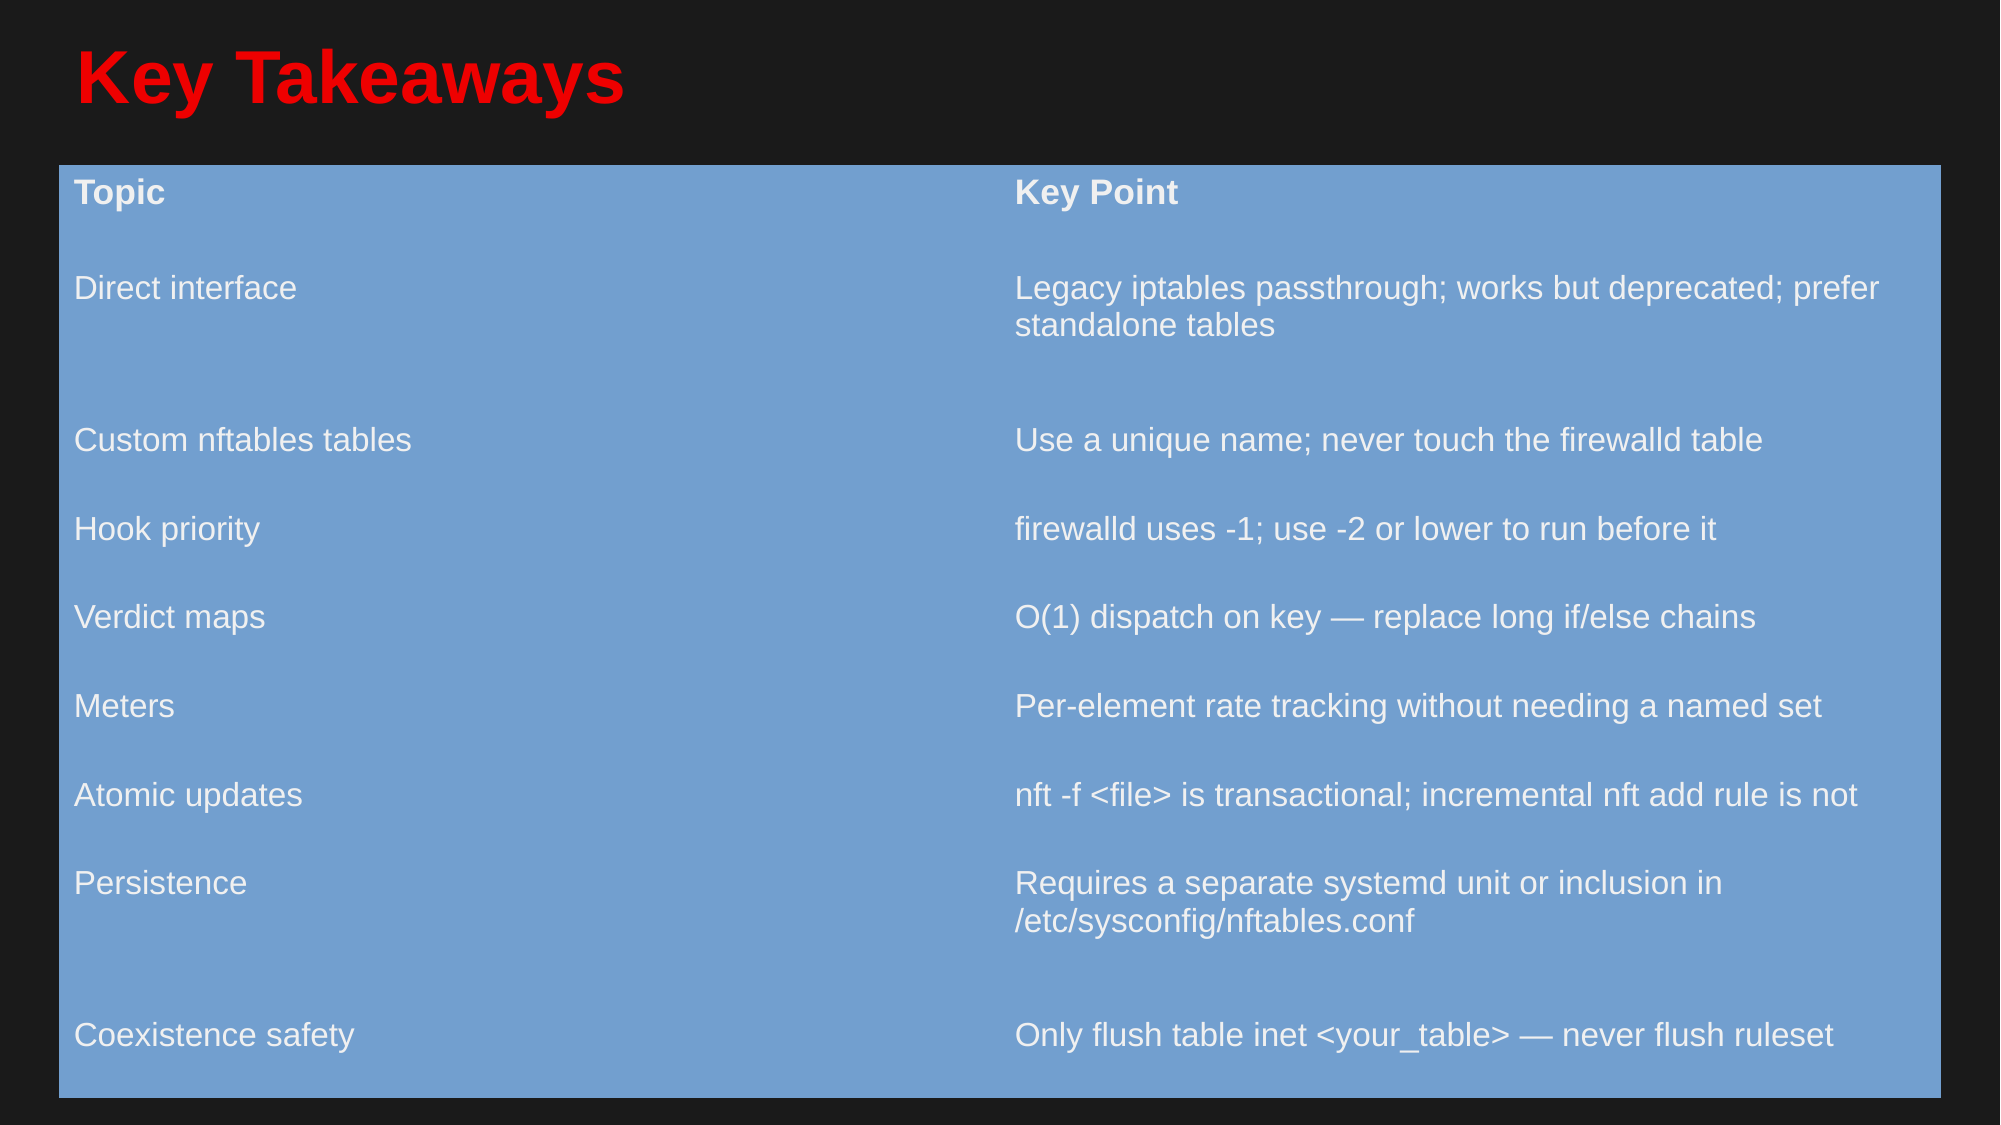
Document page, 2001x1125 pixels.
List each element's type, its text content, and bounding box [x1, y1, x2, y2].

table_cell Per-element rate tracking without needing a named set [1000, 680, 1941, 769]
table_cell Only flush table inet <your_table> — never flush ruleset [1000, 1010, 1941, 1098]
table_cell Persistence [59, 858, 1000, 1010]
table_cell Requires a separate systemd unit or inclusion in /etc/sysconfig/nftables.conf [1000, 858, 1941, 1010]
table_header Topic [59, 165, 1000, 262]
table_cell Custom nftables tables [59, 414, 1000, 503]
table_cell Direct interface [59, 262, 1000, 414]
table_cell Legacy iptables passthrough; works but deprecated; prefer standalone tables [1000, 262, 1941, 414]
table_cell Hook priority [59, 503, 1000, 592]
table_cell Use a unique name; never touch the firewalld table [1000, 414, 1941, 503]
table_cell Coexistence safety [59, 1010, 1000, 1098]
table_header Key Point [1000, 165, 1941, 262]
table_cell nft -f <file> is transactional; incremental nft add rule is not [1000, 769, 1941, 858]
table_cell Verdict maps [59, 592, 1000, 680]
table_cell Atomic updates [59, 769, 1000, 858]
table_cell Meters [59, 680, 1000, 769]
text_box Key Takeaways [59, 23, 1942, 142]
table_cell firewalld uses -1; use -2 or lower to run before it [1000, 503, 1941, 592]
table_cell O(1) dispatch on key — replace long if/else chains [1000, 592, 1941, 680]
